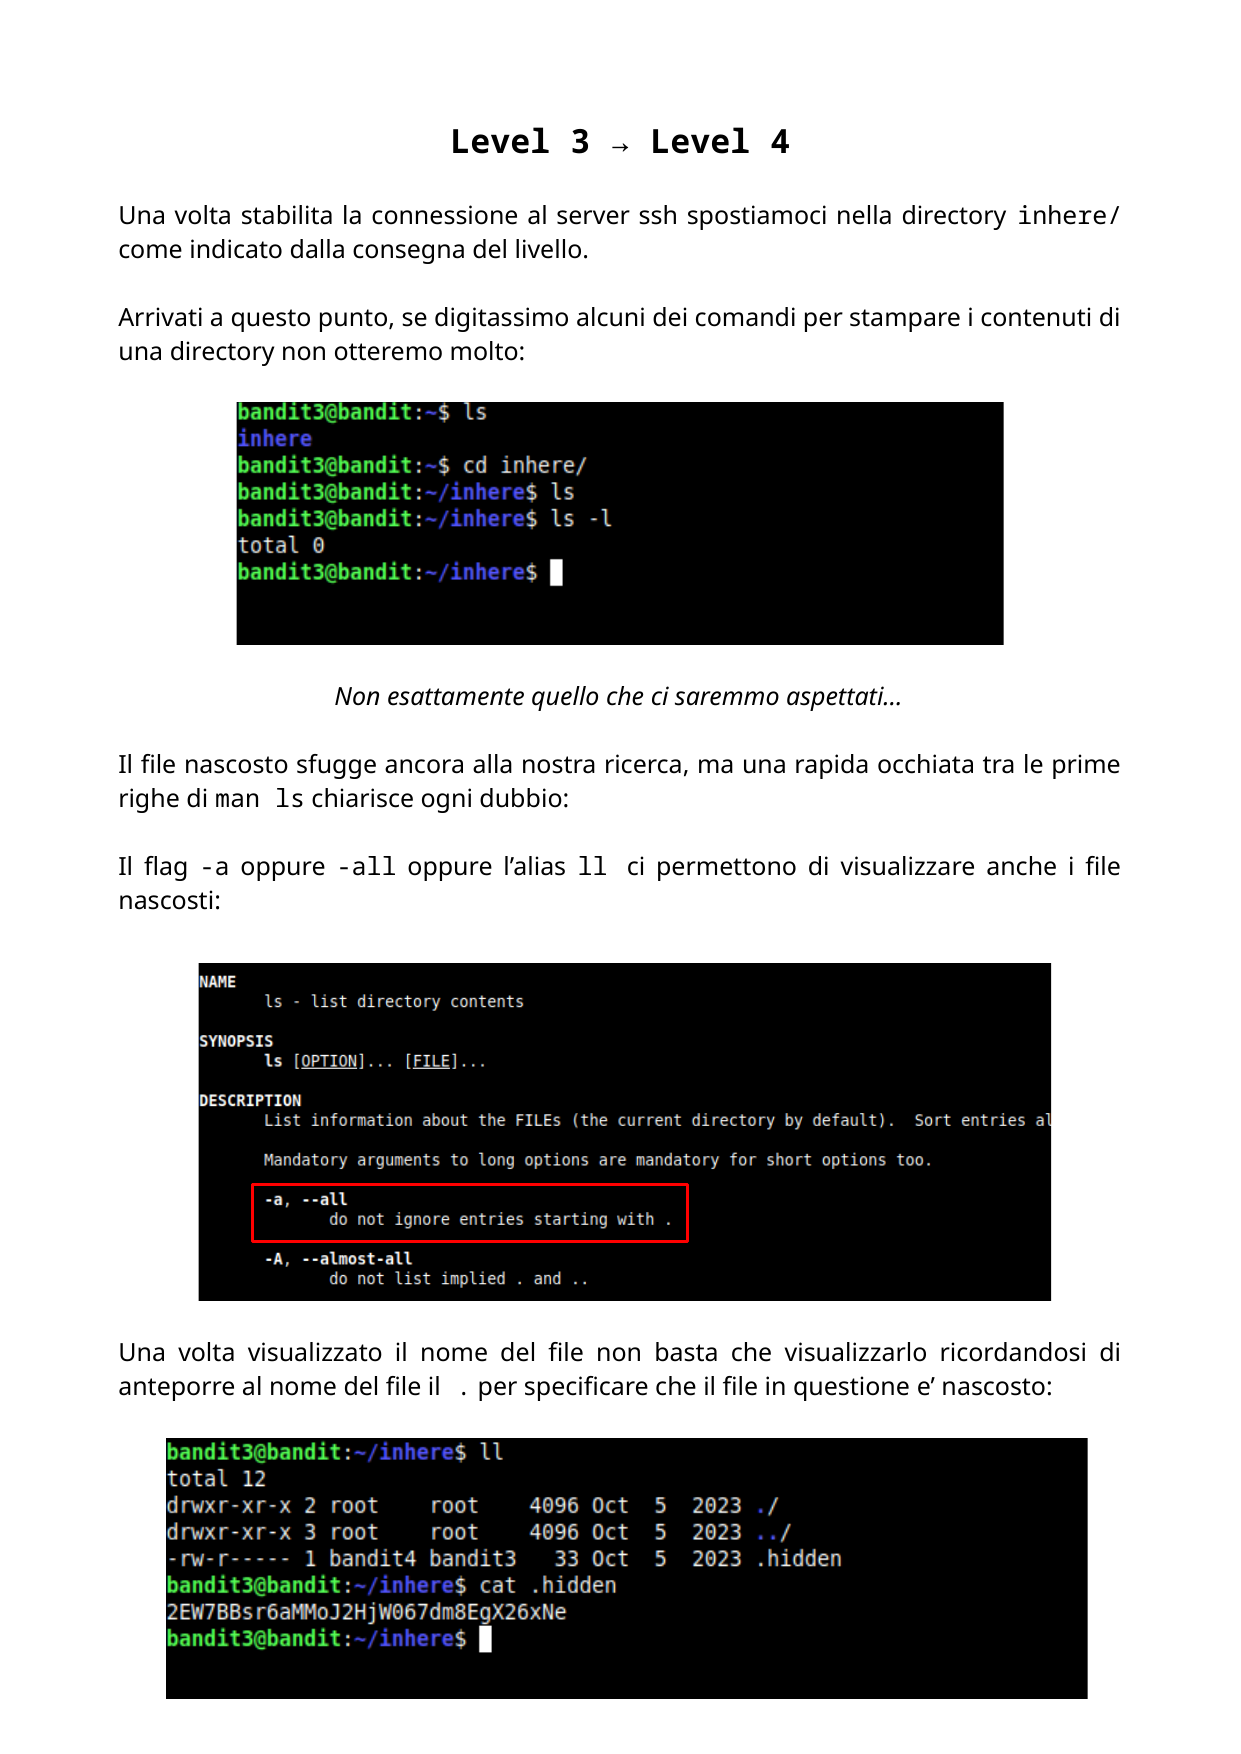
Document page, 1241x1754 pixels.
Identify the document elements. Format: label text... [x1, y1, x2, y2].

text Level 3 → Level 4 [118, 118, 1122, 163]
text Non esattamente quello che ci saremmo aspettati… [118, 678, 1122, 712]
picture [198, 963, 1052, 1301]
picture [236, 402, 1004, 645]
text Una volta stabilita la connessione al server ssh spostiamoci nella directory inhere/ come indicato dalla consegna del livello. [118, 198, 1122, 266]
text Il file nascosto sfugge ancora alla nostra ricerca, ma una rapida occhiata tra le prime righe di man ls chiarisce ogni dubbio: [118, 746, 1122, 814]
text Una volta visualizzato il nome del file non basta che visualizzarlo ricordandosi di anteporre al nome del file il . per specificare che il file in questione e’ nascosto: [118, 1334, 1122, 1402]
text Il flag -a oppure -all oppure l’alias ll ci permettono di visualizzare anche i file nascosti: [118, 849, 1122, 917]
picture [166, 1438, 1088, 1699]
text Arrivati a questo punto, se digitassimo alcuni dei comandi per stampare i contenuti di una directory non otteremo molto: [118, 300, 1122, 368]
